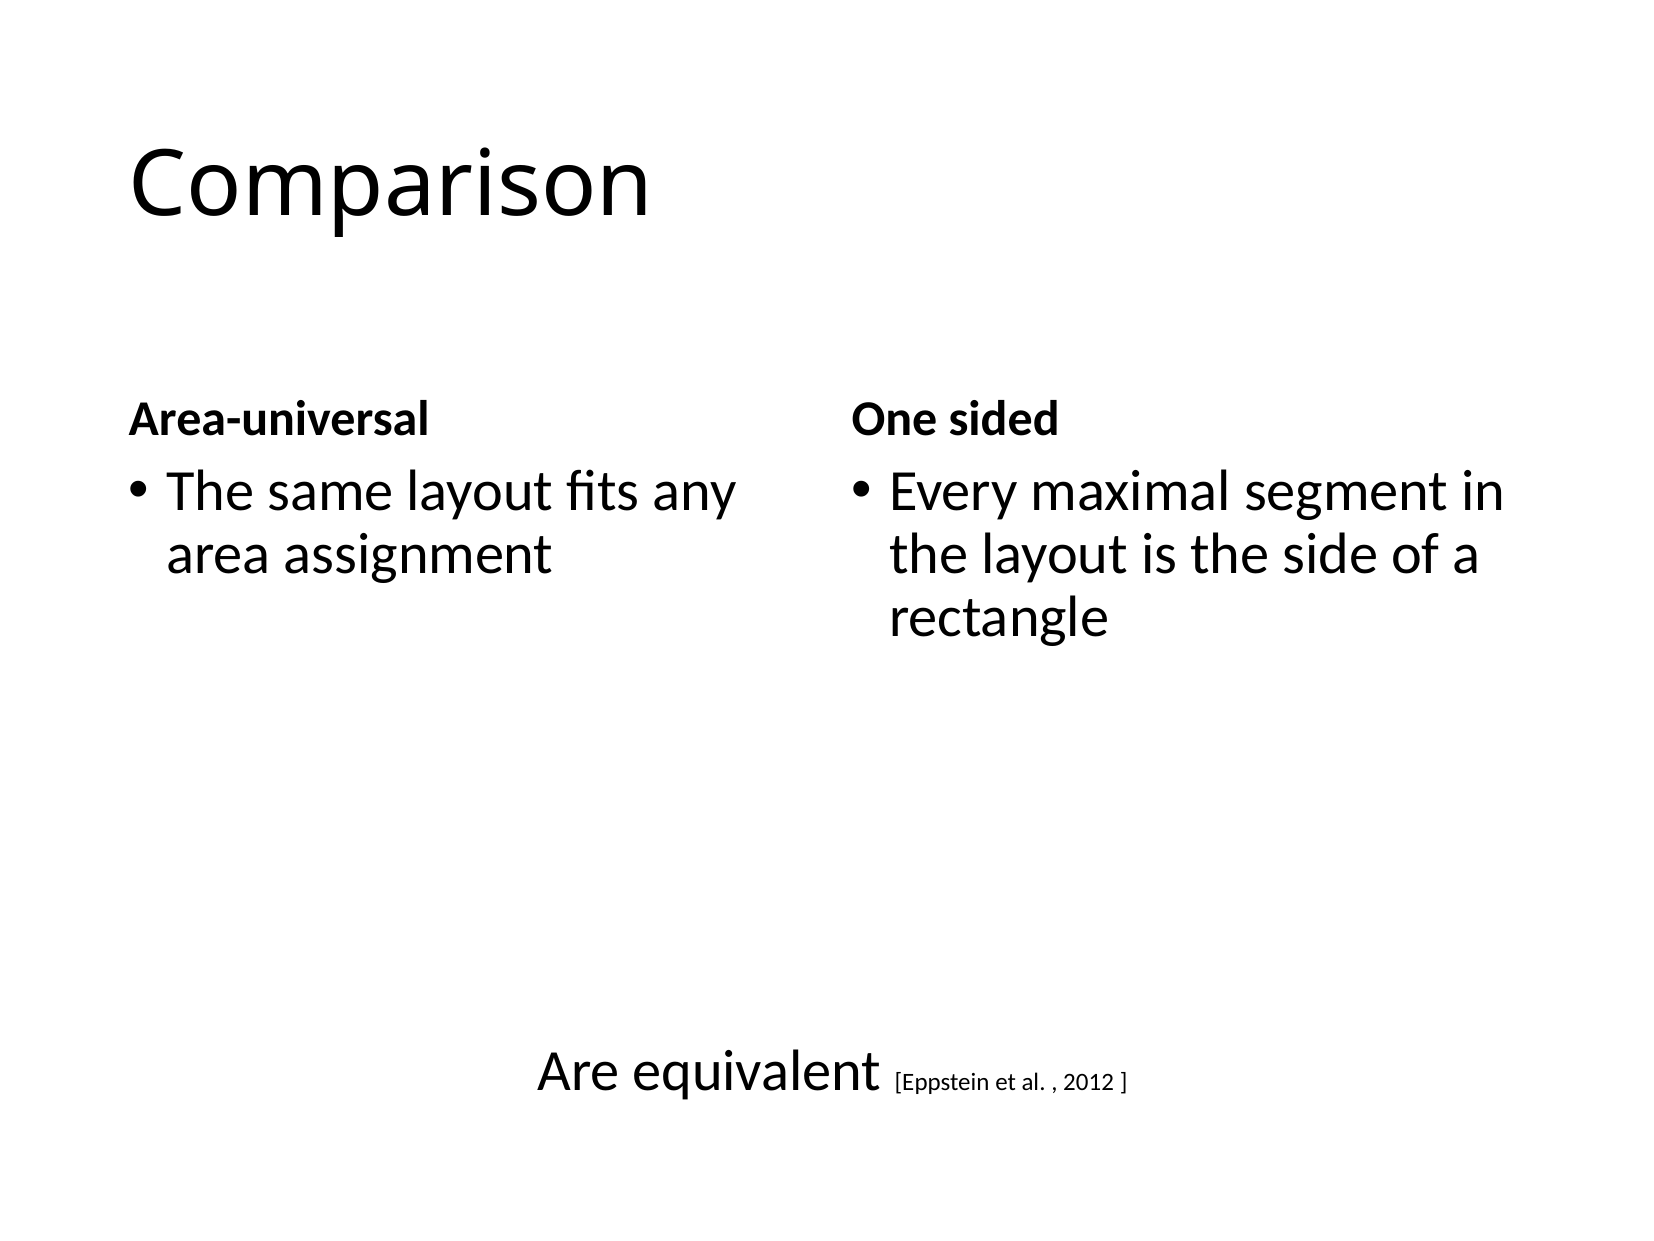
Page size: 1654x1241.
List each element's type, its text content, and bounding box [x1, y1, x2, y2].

list Area-universal [113, 303, 814, 453]
title Comparison [113, 65, 1540, 306]
list Are equivalent [Eppstein et al. , 2012 ] [113, 1024, 1552, 1131]
list Every maximal segment in the layout is the side of a rectangle [836, 453, 1540, 1003]
list The same layout fits any area assignment [113, 453, 814, 1003]
list One sided [836, 303, 1540, 453]
